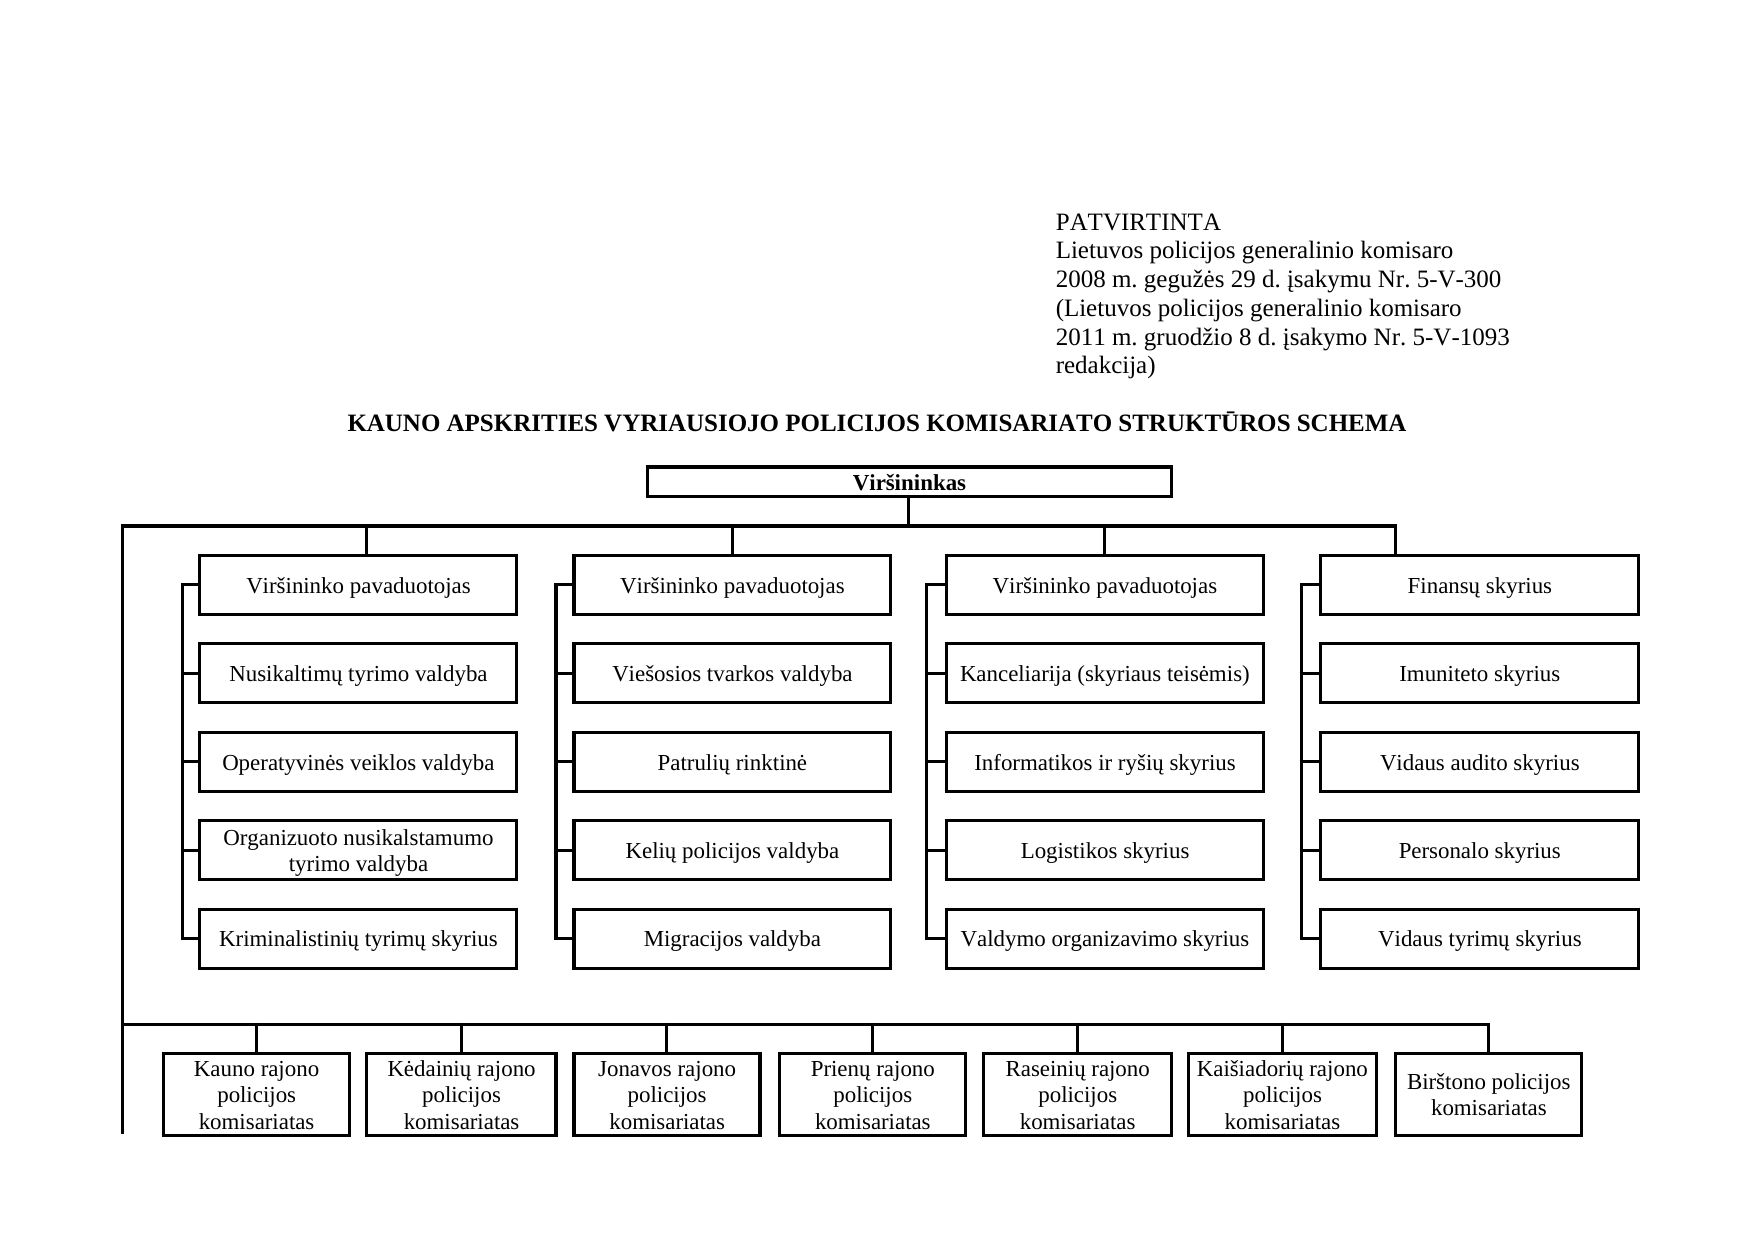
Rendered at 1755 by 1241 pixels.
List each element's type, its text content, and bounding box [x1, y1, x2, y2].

table_cell [892, 937, 908, 967]
table_cell [760, 1026, 779, 1052]
table_cell Birštono policijos komisariatas [1397, 1055, 1580, 1134]
table_cell Jonavos rajono policijos komisariatas [576, 1055, 758, 1134]
table_cell [122, 495, 163, 524]
text KAUNO APSKRITIES VYRIAUSIOJO POLICIJOS KOMISARIATO STRUKTŪROS SCHEMA [118, 408, 1636, 437]
table_cell [350, 495, 367, 524]
text PATVIRTINTA [1056, 207, 1636, 235]
table_cell [1171, 1026, 1188, 1052]
table_cell [909, 642, 925, 672]
table_header [517, 465, 556, 495]
table_cell [163, 554, 183, 583]
table_cell [124, 819, 163, 849]
table_cell [184, 701, 200, 731]
table_cell [1321, 495, 1376, 524]
table_cell Finansų skyrius [1322, 557, 1637, 613]
table_cell [1303, 731, 1319, 760]
table_cell [891, 996, 908, 1022]
table_cell [184, 908, 198, 937]
table_cell Kelių policijos valdyba [576, 822, 889, 878]
table_cell [909, 790, 925, 819]
table_cell [556, 1026, 574, 1052]
table_cell [910, 498, 1171, 524]
table_cell [928, 586, 945, 613]
table_cell [574, 970, 891, 996]
table_cell [1321, 996, 1582, 1022]
table_cell [517, 967, 556, 996]
table_cell [517, 878, 554, 908]
table_cell [928, 852, 945, 878]
table_cell [517, 701, 554, 731]
table_cell [124, 790, 163, 819]
table_cell [124, 1026, 163, 1052]
table_cell [124, 849, 163, 878]
table_cell [556, 495, 574, 524]
table_cell [124, 967, 163, 996]
table_cell [124, 908, 163, 937]
table_cell [163, 937, 183, 967]
table_cell [124, 554, 163, 583]
table_cell [874, 1026, 966, 1052]
table_cell [928, 819, 945, 849]
table_cell [558, 1052, 572, 1134]
table_cell [184, 731, 198, 760]
table_cell [1171, 495, 1188, 524]
table_cell [574, 996, 891, 1022]
table_cell [517, 790, 554, 819]
table_cell [892, 819, 908, 849]
table_cell [1378, 1052, 1394, 1134]
table_cell [1301, 495, 1321, 524]
text 2011 m. gruodžio 8 d. įsakymo Nr. 5-V-1093 [1056, 322, 1636, 350]
table_cell [558, 852, 572, 878]
table_cell [163, 849, 181, 878]
table_cell [1303, 763, 1319, 790]
table_cell [1301, 554, 1319, 583]
table_cell [1265, 672, 1300, 701]
table_cell [1265, 819, 1300, 849]
table_cell [946, 704, 1263, 731]
table_cell [1301, 528, 1321, 554]
table_cell [200, 704, 517, 731]
table_cell [200, 970, 517, 996]
table_cell [1376, 495, 1396, 524]
table_cell [928, 731, 945, 760]
table_cell [1303, 701, 1321, 731]
table_cell [1265, 583, 1300, 613]
table_cell [1188, 1026, 1281, 1052]
table_cell [558, 701, 574, 731]
table_cell [517, 495, 556, 524]
table_cell [184, 852, 198, 878]
table_cell Viešosios tvarkos valdyba [576, 645, 889, 701]
table_header [1173, 465, 1188, 495]
table_cell [1265, 642, 1300, 672]
table_cell Vidaus audito skyrius [1322, 734, 1637, 790]
table_cell [946, 528, 1103, 554]
table_cell [574, 704, 891, 731]
table_cell [1284, 1026, 1376, 1052]
table_cell [1396, 1026, 1487, 1052]
table_cell [1301, 940, 1319, 967]
table_cell [734, 528, 891, 554]
table_cell Kriminalistinių tyrimų skyrius [201, 911, 515, 967]
table_cell [891, 613, 908, 642]
table_cell [163, 908, 181, 937]
table_cell [518, 908, 554, 937]
table_cell Viršininko pavaduotojas [948, 557, 1262, 613]
table_header [163, 465, 183, 495]
table_cell Kauno rajono policijos komisariatas [165, 1055, 348, 1134]
table_cell [1321, 616, 1639, 642]
table_cell [891, 701, 908, 731]
table_cell [909, 760, 925, 790]
table_cell [909, 849, 925, 878]
table_cell [892, 731, 908, 760]
table_cell [892, 554, 908, 583]
table_cell [1265, 731, 1300, 760]
table_cell [184, 819, 198, 849]
table_cell [517, 528, 574, 554]
table_cell [556, 967, 574, 996]
table_cell [1582, 996, 1639, 1022]
table_cell [1301, 967, 1321, 996]
table_cell [1265, 908, 1300, 937]
table_cell [891, 967, 908, 996]
table_cell [909, 967, 946, 996]
table_cell Informatikos ir ryšių skyrius [948, 734, 1262, 790]
table_cell [1582, 524, 1639, 554]
table_cell [1303, 613, 1321, 642]
table_cell [892, 908, 908, 937]
table_cell [1321, 704, 1639, 731]
table_cell [1265, 554, 1301, 583]
table_header [1264, 465, 1301, 495]
table_cell [558, 613, 574, 642]
table_cell [124, 613, 163, 642]
table_header [183, 465, 200, 495]
table_cell [909, 554, 927, 583]
table_cell [184, 763, 198, 790]
table_cell [648, 498, 907, 524]
table_cell [1303, 908, 1319, 937]
table_cell [909, 583, 925, 613]
table_cell [1264, 967, 1301, 996]
table_cell [124, 528, 200, 554]
text (Lietuvos policijos generalinio komisaro [1056, 293, 1636, 322]
table_cell [184, 675, 198, 701]
table_cell [558, 675, 572, 701]
table_cell [946, 616, 1263, 642]
table_cell [463, 1026, 556, 1052]
table_cell [184, 642, 198, 672]
table_cell Vidaus tyrimų skyrius [1322, 911, 1637, 967]
table_header [1301, 465, 1321, 495]
table_cell [1264, 495, 1301, 524]
table_cell [124, 642, 163, 672]
table_cell [668, 1026, 760, 1052]
table_cell [891, 878, 908, 908]
table_cell [1265, 849, 1300, 878]
table_cell [1303, 790, 1321, 819]
table_cell Viršininko pavaduotojas [201, 557, 515, 613]
table_cell [518, 760, 554, 790]
table_cell [558, 819, 572, 849]
text Lietuvos policijos generalinio komisaro [1056, 235, 1636, 264]
table_cell [909, 672, 925, 701]
table_cell [574, 793, 891, 819]
table_cell [183, 495, 200, 524]
table_cell [946, 793, 1263, 819]
table_cell [183, 940, 198, 967]
table_cell Personalo skyrius [1322, 822, 1637, 878]
table_cell [200, 996, 517, 1022]
table_cell [518, 819, 554, 849]
table_cell [928, 642, 945, 672]
table_cell [1396, 495, 1582, 524]
table_cell [1303, 586, 1319, 613]
table_cell [518, 849, 554, 878]
table_cell [946, 996, 1263, 1022]
table_cell [124, 760, 163, 790]
table_cell [517, 996, 574, 1022]
table_cell Migracijos valdyba [576, 911, 889, 967]
table_cell Patrulių rinktinė [576, 734, 889, 790]
table_cell [184, 790, 200, 819]
table_cell Operatyvinės veiklos valdyba [201, 734, 515, 790]
table_cell [163, 790, 181, 819]
table_cell [762, 1052, 778, 1134]
table_cell [518, 672, 554, 701]
table_cell [928, 701, 946, 731]
table_cell [928, 613, 946, 642]
table_cell [351, 1052, 365, 1134]
table_cell Kanceliarija (skyriaus teisėmis) [948, 645, 1262, 701]
table_cell [124, 996, 163, 1022]
table_cell [1582, 1023, 1639, 1052]
table_cell [909, 878, 925, 908]
table_cell [927, 940, 945, 967]
table_cell [1106, 528, 1263, 554]
table_cell [258, 1026, 350, 1052]
table_cell Imuniteto skyrius [1322, 645, 1637, 701]
table_cell [946, 881, 1263, 908]
table_cell [124, 1052, 162, 1134]
table_cell Viršininko pavaduotojas [576, 557, 889, 613]
table_cell [1303, 852, 1319, 878]
table_header [367, 465, 517, 495]
table_cell [1265, 760, 1300, 790]
table_cell [367, 1026, 460, 1052]
table_cell [163, 672, 181, 701]
table_header [200, 465, 350, 495]
table_cell [1264, 878, 1300, 908]
table_cell [1321, 881, 1639, 908]
table_header [574, 465, 646, 495]
table_cell [556, 940, 572, 967]
table_cell [200, 616, 517, 642]
table_cell [124, 701, 163, 731]
table_header [122, 465, 163, 495]
table_cell Prienų rajono policijos komisariatas [781, 1055, 964, 1134]
table_cell [780, 1026, 871, 1052]
table_cell [909, 996, 946, 1022]
table_cell [200, 793, 517, 819]
table_cell [909, 731, 925, 760]
table_cell [163, 495, 183, 524]
table_cell [1264, 996, 1321, 1022]
table_cell [1264, 790, 1300, 819]
table_header [1376, 465, 1396, 495]
table_cell [518, 554, 556, 583]
table_header [1188, 465, 1263, 495]
table_cell [928, 908, 945, 937]
table_cell [1303, 675, 1319, 701]
table_cell Nusikaltimų tyrimo valdyba [201, 645, 515, 701]
table_cell [1079, 1026, 1171, 1052]
table_cell [200, 495, 350, 524]
table_cell [1376, 1026, 1396, 1052]
table_cell [163, 760, 181, 790]
table_cell [1265, 937, 1301, 967]
table_cell [184, 613, 200, 642]
table_cell [892, 583, 908, 613]
table_cell Kėdainių rajono policijos komisariatas [368, 1055, 554, 1134]
table_cell [200, 528, 365, 554]
table_cell [1303, 819, 1319, 849]
table_cell [928, 790, 946, 819]
table_cell [124, 731, 163, 760]
table_cell [558, 586, 572, 613]
table_cell Kaišiadorių rajono policijos komisariatas [1190, 1055, 1375, 1134]
table_header Viršininkas [649, 469, 1170, 495]
table_cell [928, 878, 946, 908]
table_cell [967, 1052, 982, 1134]
table_cell [892, 849, 908, 878]
table_cell [163, 642, 181, 672]
table_cell [984, 1026, 1076, 1052]
table_cell [574, 528, 731, 554]
table_cell Organizuoto nusikalstamumo tyrimo valdyba [201, 822, 515, 878]
table_cell [574, 616, 891, 642]
table_cell [350, 1026, 367, 1052]
table_cell [1264, 528, 1301, 554]
table_cell [558, 790, 574, 819]
table_cell [517, 613, 554, 642]
table_cell Raseinių rajono policijos komisariatas [985, 1055, 1170, 1134]
table_header [1321, 465, 1376, 495]
table_cell [163, 583, 181, 613]
table_cell [558, 908, 572, 937]
table_cell [1303, 878, 1321, 908]
table_cell [518, 642, 554, 672]
table_cell [367, 495, 517, 524]
table_cell [124, 937, 163, 967]
table_cell [163, 701, 181, 731]
table_cell [558, 642, 572, 672]
table_cell [909, 937, 927, 967]
text 2008 m. gegužės 29 d. įsakymu Nr. 5-V-300 [1056, 264, 1636, 293]
table_cell [558, 763, 572, 790]
table_cell [909, 613, 925, 642]
table_cell [892, 672, 908, 701]
table_cell [163, 996, 200, 1022]
table_cell [1321, 528, 1376, 554]
table_cell [966, 1026, 984, 1052]
table_cell [124, 878, 163, 908]
table_cell Valdymo organizavimo skyrius [948, 911, 1262, 967]
table_cell [163, 613, 181, 642]
table_header [350, 465, 367, 495]
table_cell [1264, 613, 1300, 642]
table_cell Logistikos skyrius [948, 822, 1262, 878]
table_cell [163, 1026, 255, 1052]
table_cell [183, 554, 198, 583]
table_cell [518, 937, 556, 967]
table_cell [892, 760, 908, 790]
table_cell [891, 528, 946, 554]
table_cell [1583, 1052, 1639, 1134]
table_cell [558, 731, 572, 760]
table_cell [1188, 495, 1263, 524]
table_cell [1490, 1023, 1582, 1052]
table_cell [124, 583, 163, 613]
table_cell [558, 878, 574, 908]
table_cell [574, 495, 647, 524]
table_cell [163, 819, 181, 849]
table_cell [1397, 524, 1582, 554]
table_cell [200, 881, 517, 908]
table_header [1582, 465, 1639, 495]
table_cell [946, 970, 1263, 996]
table_cell [1376, 528, 1394, 554]
table_cell [574, 881, 891, 908]
table_cell [1582, 495, 1639, 524]
table_cell [518, 731, 554, 760]
table_cell [163, 878, 181, 908]
table_header [1396, 465, 1582, 495]
table_cell [928, 763, 945, 790]
table_cell [1264, 701, 1300, 731]
table_cell [1321, 793, 1639, 819]
table_cell [556, 554, 572, 583]
table_cell [928, 675, 945, 701]
table_cell [1321, 970, 1639, 996]
table_cell [909, 819, 925, 849]
table_cell [574, 1026, 665, 1052]
table_cell [184, 586, 198, 613]
table_cell [1173, 1052, 1187, 1134]
table_cell [927, 554, 945, 583]
table_cell [184, 878, 200, 908]
table_cell [909, 908, 925, 937]
table_cell [518, 583, 554, 613]
table_cell [163, 967, 200, 996]
table_cell [909, 701, 925, 731]
table_cell [892, 642, 908, 672]
table_cell [1303, 642, 1319, 672]
table_cell [124, 672, 163, 701]
table_cell [891, 790, 908, 819]
table_cell [368, 528, 517, 554]
table_header [556, 465, 574, 495]
table_cell [163, 731, 181, 760]
text redakcija) [1056, 350, 1636, 379]
